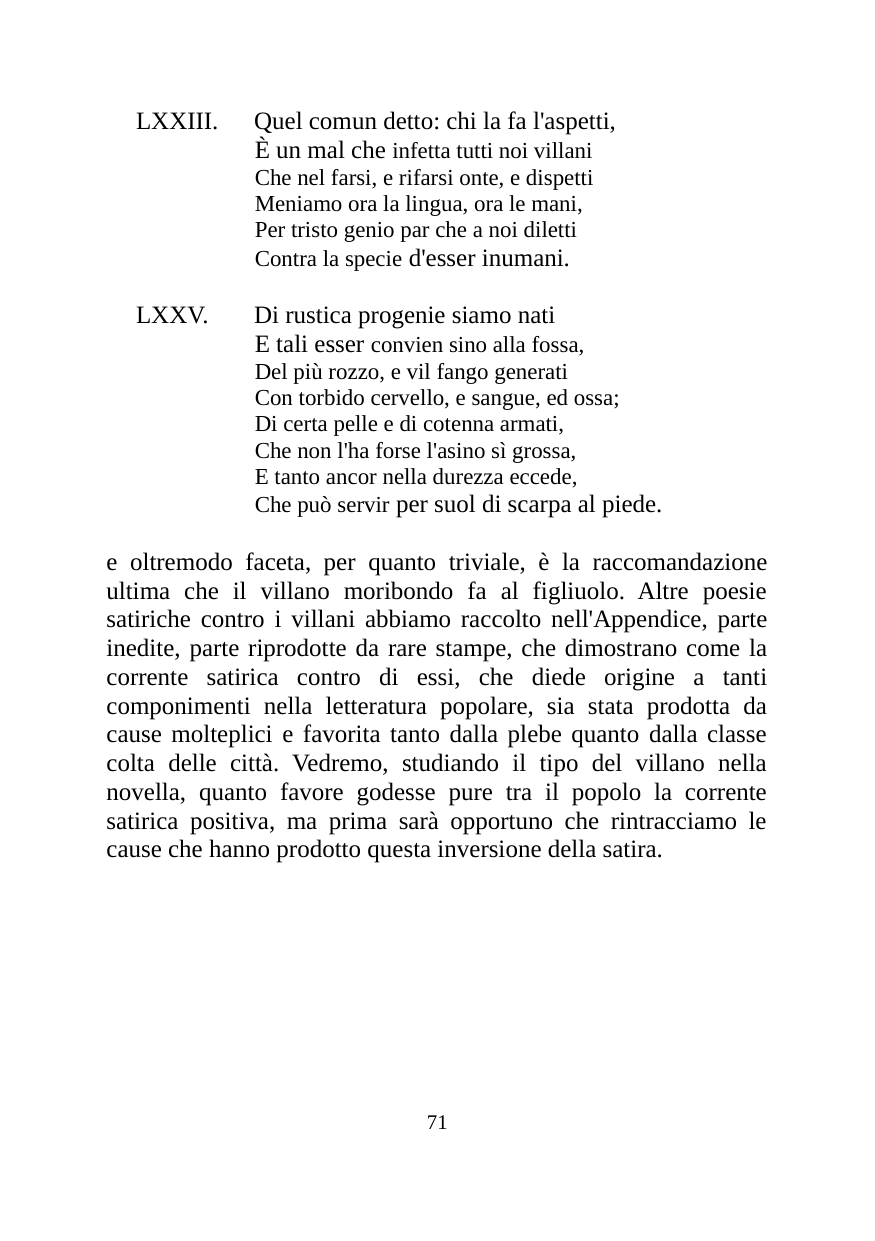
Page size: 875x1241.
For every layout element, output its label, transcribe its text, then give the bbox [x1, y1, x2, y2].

text Per tristo genio par che a noi diletti [254, 216, 768, 243]
text Meniamo ora la lingua, ora le mani, [254, 190, 768, 216]
text Contra la specie d'esser inumani. [254, 243, 768, 272]
text E tali esser convien sino alla fossa, [254, 329, 768, 358]
text Che può servir per suol di scarpa al piede. [254, 489, 768, 518]
text Che nel farsi, e rifarsi onte, e dispetti [254, 164, 768, 190]
text Che non l'ha forse l'asino sì grossa, [254, 437, 768, 463]
text Di certa pelle e di cotenna armati, [254, 411, 768, 437]
text Con torbido cervello, e sangue, ed ossa; [254, 384, 768, 411]
text E tanto ancor nella durezza eccede, [254, 463, 768, 489]
text È un mal che infetta tutti noi villani [254, 135, 768, 164]
text LXXV. Di rustica progenie siamo nati [106, 300, 768, 329]
text Del più rozzo, e vil fango generati [254, 358, 768, 384]
text e oltremodo faceta, per quanto triviale, è la raccomandazione ultima che il villano moribondo fa al figliuolo. Altre poesie satiriche contro i villani abbiamo raccolto nell'Appendice, parte inedite, parte riprodotte da rare stampe, che dimostrano come la corrente satirica contro di essi, che diede origine a tanti componimenti nella letteratura popolare, sia stata prodotta da cause molteplici e favorita tanto dalla plebe quanto dalla classe colta delle città. Vedremo, studiando il tipo del villano nella novella, quanto favore godesse pure tra il popolo la corrente satirica positiva, ma prima sarà opportuno che rintracciamo le cause che hanno prodotto questa inversione della satira. [106, 547, 768, 863]
text LXXIII. Quel comun detto: chi la fa l'aspetti, [106, 106, 768, 135]
